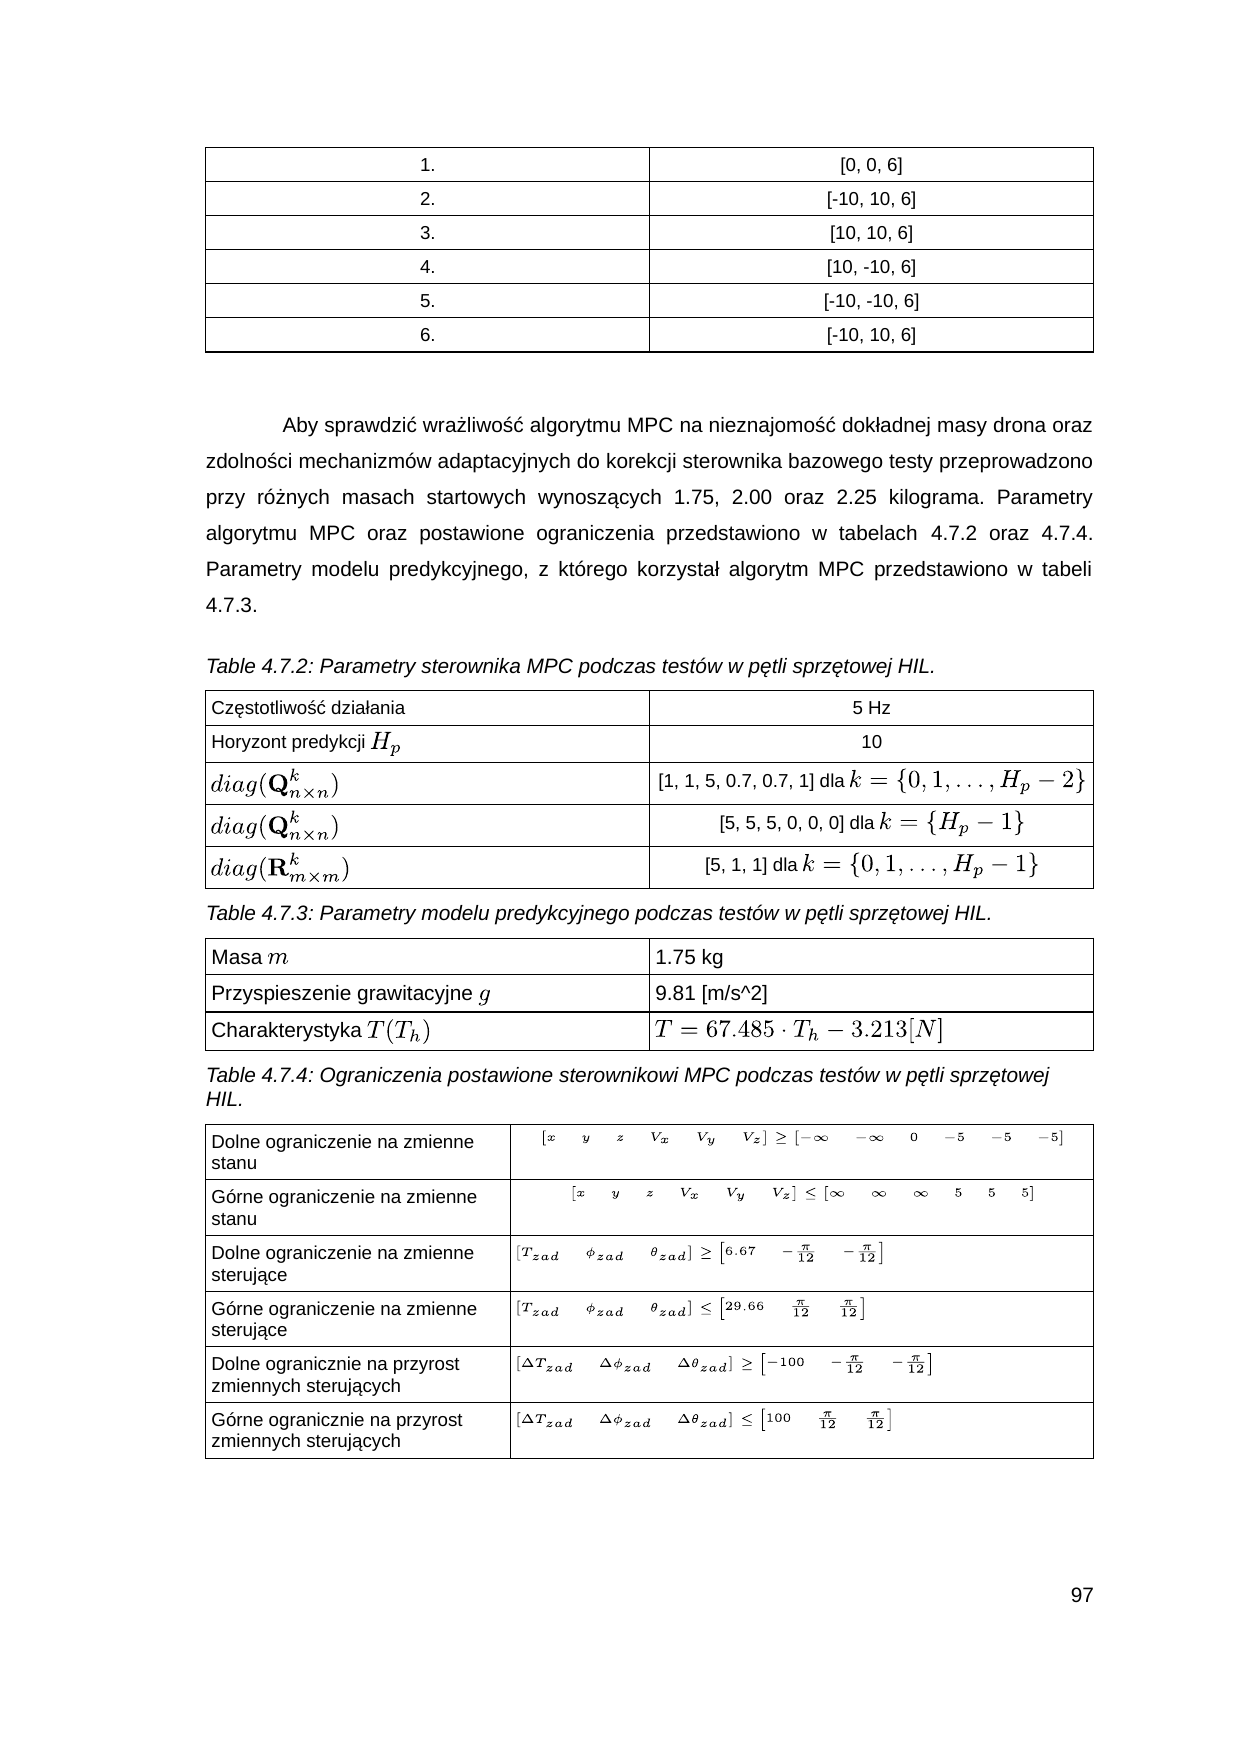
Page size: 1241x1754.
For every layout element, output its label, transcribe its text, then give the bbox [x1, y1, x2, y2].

table_cell Górne ograniczenie na zmienne stanu [206, 1180, 510, 1235]
table_cell [511, 1403, 1093, 1457]
table_cell [206, 763, 649, 804]
table_cell [-10, -10, 6] [650, 284, 1093, 317]
table_cell 2. [206, 182, 649, 215]
table_header Dolne ograniczenie na zmienne stanu [206, 1125, 510, 1179]
table_cell 1. [206, 148, 649, 181]
table_cell [511, 1292, 1093, 1346]
table_cell [10, -10, 6] [650, 250, 1093, 283]
text Table 4.7.2: Parametry sterownika MPC podczas testów w pętli sprzętowej HIL. [206, 654, 1093, 678]
table_cell Przyspieszenie grawitacyjne [206, 975, 649, 1011]
table_cell [511, 1236, 1093, 1291]
table_cell Horyzont predykcji [206, 726, 649, 762]
table_cell 3. [206, 216, 649, 249]
table_cell [10, 10, 6] [650, 216, 1093, 249]
table_header Częstotliwość działania [206, 691, 649, 724]
text Aby sprawdzić wrażliwość algorytmu MPC na nieznajomość dokładnej masy drona oraz zdolności mechanizmów adaptacyjnych do korekcji sterownika bazowego testy przeprowadzono przy różnych masach startowych wynoszących 1.75, 2.00 oraz 2.25 kilograma. Parametry algorytmu MPC oraz postawione ograniczenia przedstawiono w tabelach 4.7.2 oraz 4.7.4. Parametry modelu predykcyjnego, z którego korzystał algorytm MPC przedstawiono w tabeli 4.7.3. [206, 413, 1093, 617]
table_cell 10 [650, 726, 1093, 762]
table_cell [5, 1, 1] dla [650, 847, 1093, 888]
table_cell [-10, 10, 6] [650, 182, 1093, 215]
table_cell Dolne ogranicznie na przyrost zmiennych sterujących [206, 1347, 510, 1402]
table_cell 6. [206, 318, 649, 351]
table_cell 9.81 [m/s^2] [650, 975, 1093, 1011]
table_cell 4. [206, 250, 649, 283]
table_cell [0, 0, 6] [650, 148, 1093, 181]
table_cell 5. [206, 284, 649, 317]
table_cell [511, 1347, 1093, 1402]
table_cell Górne ograniczenie na zmienne sterujące [206, 1292, 510, 1346]
text Table 4.7.4: Ograniczenia postawione sterownikowi MPC podczas testów w pętli sprzętowej HIL. [206, 1063, 1093, 1111]
table_cell [206, 805, 649, 846]
table_cell [206, 847, 649, 888]
table_header 5 Hz [650, 691, 1093, 724]
table_cell [650, 1013, 1093, 1050]
table_cell Dolne ograniczenie na zmienne sterujące [206, 1236, 510, 1291]
table_cell [1, 1, 5, 0.7, 0.7, 1] dla [650, 763, 1093, 804]
table_header 1.75 kg [650, 939, 1093, 974]
table_header Masa [206, 939, 649, 974]
table_cell [-10, 10, 6] [650, 318, 1093, 351]
table_header [511, 1125, 1093, 1179]
table_cell Górne ogranicznie na przyrost zmiennych sterujących [206, 1403, 510, 1457]
table_cell Charakterystyka [206, 1013, 649, 1050]
table_cell [5, 5, 5, 0, 0, 0] dla [650, 805, 1093, 846]
table_cell [511, 1180, 1093, 1235]
text Table 4.7.3: Parametry modelu predykcyjnego podczas testów w pętli sprzętowej HIL. [206, 901, 1093, 925]
